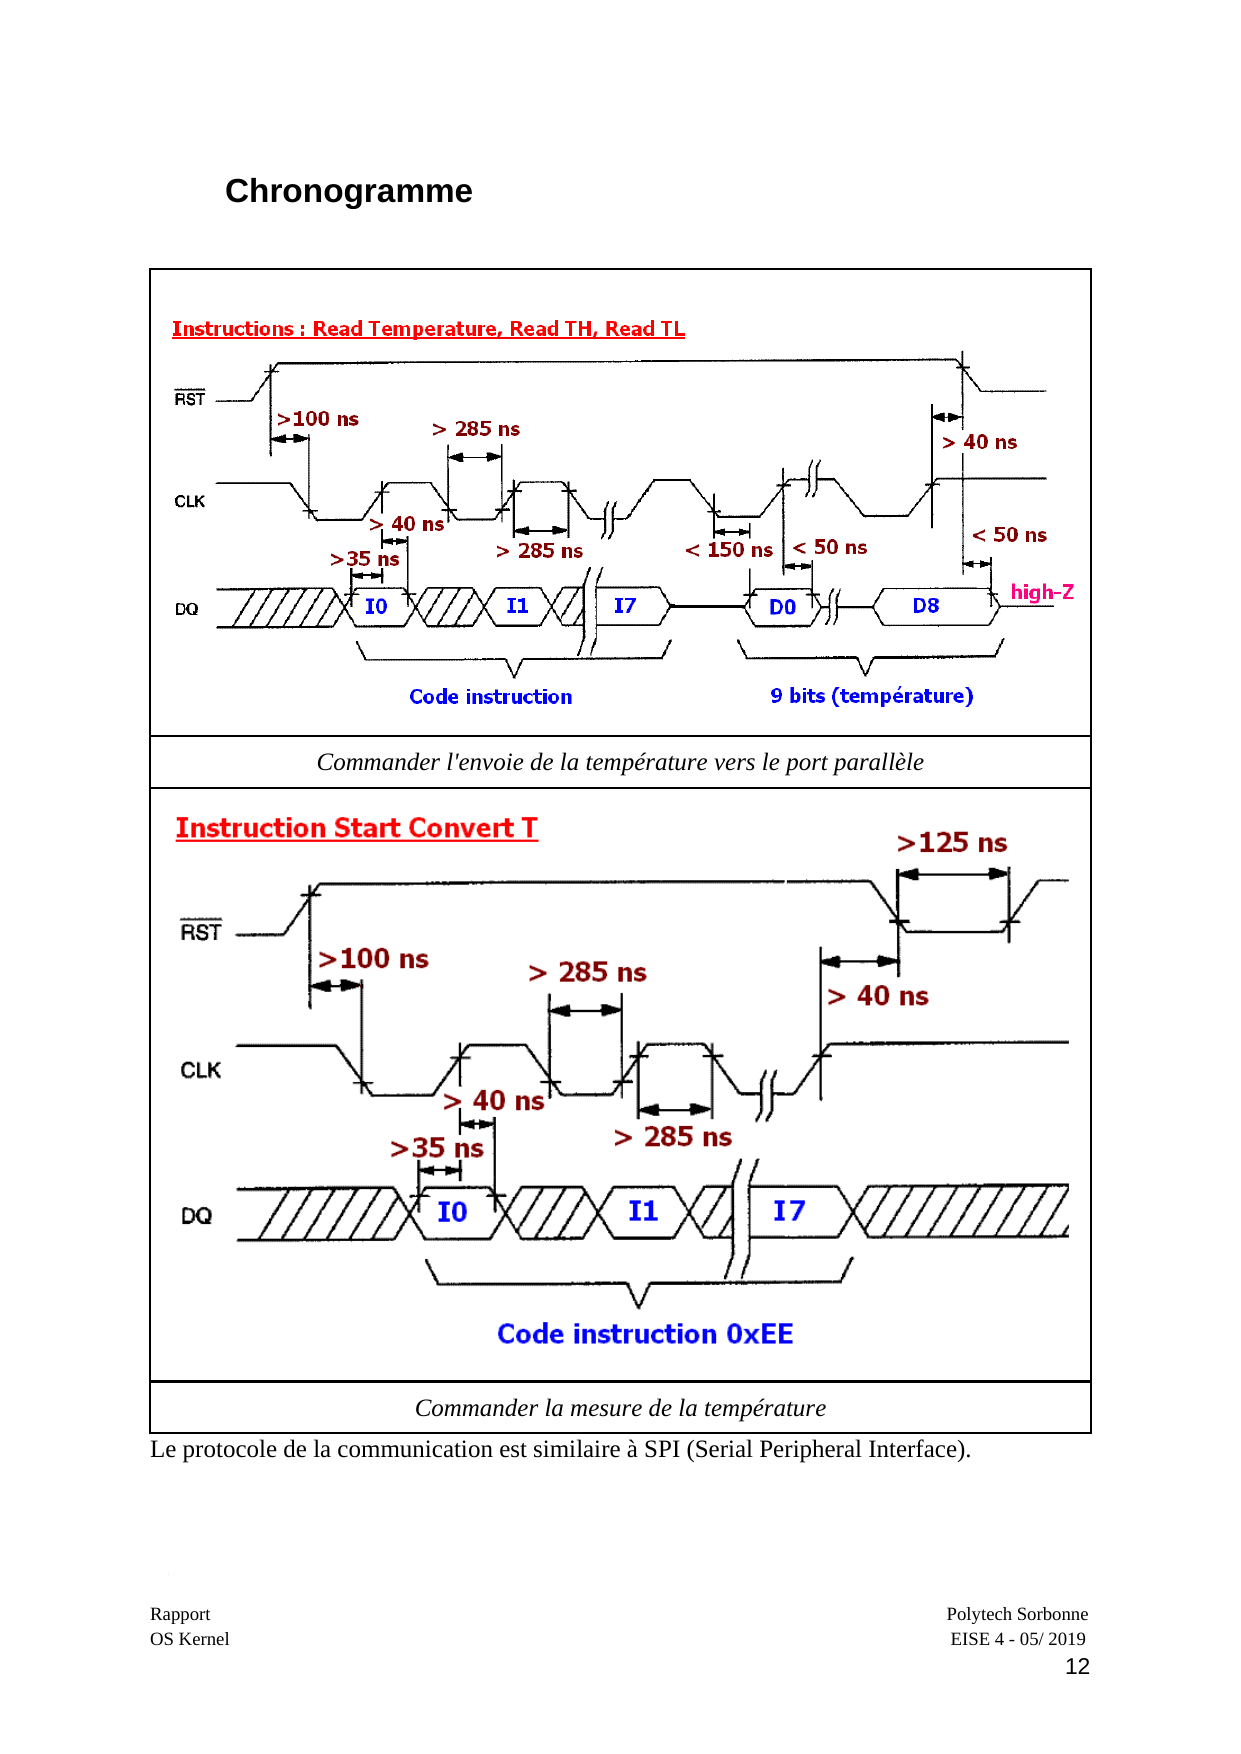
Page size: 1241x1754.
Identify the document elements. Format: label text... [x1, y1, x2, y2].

text Le protocole de la communication est similaire à SPI (Serial Peripheral Interface). [150, 1434, 1090, 1463]
picture [160, 312, 1078, 710]
table_cell [151, 789, 1090, 1380]
table_cell Commander l'envoie de la température vers le port parallèle [151, 737, 1090, 787]
picture [160, 799, 1078, 1356]
table_header [151, 270, 1090, 735]
subtitle Chronogramme [150, 171, 1090, 209]
table_cell Commander la mesure de la température [151, 1383, 1090, 1432]
